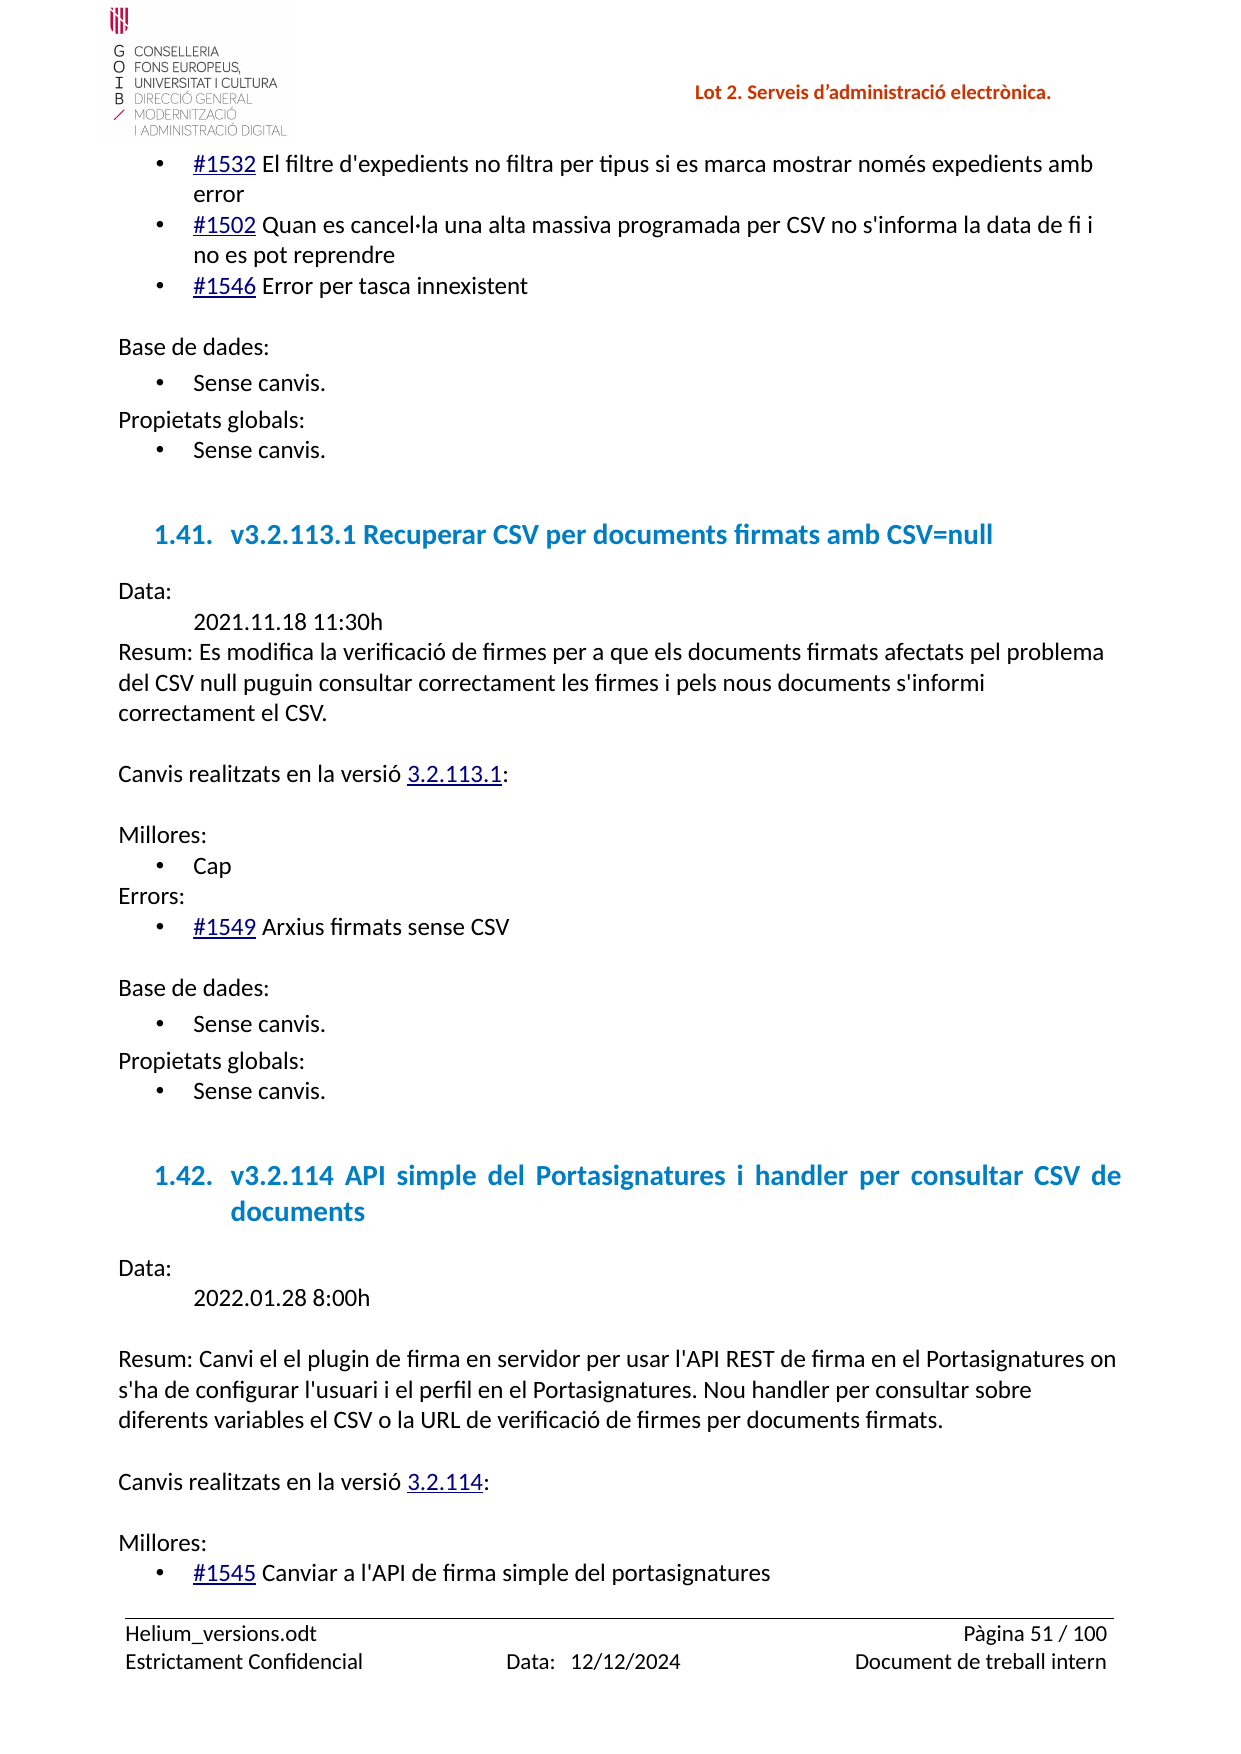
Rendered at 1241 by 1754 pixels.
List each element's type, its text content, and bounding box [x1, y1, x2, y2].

text Millores: [118, 819, 1122, 850]
subtitle v3.2.114 API simple del Portasignatures i handler per consultar CSV de documents [153, 1157, 1122, 1228]
picture [100, 0, 297, 144]
text Base de dades: [118, 972, 1122, 1002]
list Sense canvis. [156, 434, 1122, 465]
text Canvis realitzats en la versió 3.2.114: [118, 1466, 1122, 1496]
list #1546 Error per tasca innexistent [156, 270, 1122, 300]
list #1545 Canviar a l'API de firma simple del portasignatures [156, 1557, 1122, 1588]
text Propietats globals: [118, 1045, 1122, 1075]
list #1502 Quan es cancel·la una alta massiva programada per CSV no s'informa la data de fi i no es pot reprendre [156, 209, 1122, 270]
text 2022.01.28 8:00h [118, 1282, 1122, 1313]
text Data: [118, 1252, 1122, 1282]
text Base de dades: [118, 331, 1122, 361]
list #1532 El filtre d'expedients no filtra per tipus si es marca mostrar només expedients amb error [156, 148, 1122, 209]
subtitle v3.2.113.1 Recuperar CSV per documents firmats amb CSV=null [153, 516, 1122, 552]
text Resum: Canvi el el plugin de firma en servidor per usar l'API REST de firma en el Portasignatures on s'ha de configurar l'usuari i el perfil en el Portasignatures. Nou handler per consultar sobre diferents variables el CSV o la URL de verificació de firmes per documents firmats. [118, 1343, 1122, 1435]
text Propietats globals: [118, 404, 1122, 434]
text Data: [118, 575, 1122, 606]
text 2021.11.18 11:30h [118, 606, 1122, 636]
list Sense canvis. [156, 1075, 1122, 1106]
text Resum: Es modifica la verificació de firmes per a que els documents firmats afectats pel problema del CSV null puguin consultar correctament les firmes i pels nous documents s'informi correctament el CSV. [118, 636, 1122, 728]
list #1549 Arxius firmats sense CSV [156, 911, 1122, 941]
text Canvis realitzats en la versió 3.2.113.1: [118, 758, 1122, 789]
text Errors: [118, 880, 1122, 911]
list Cap [156, 850, 1122, 880]
list Sense canvis. [156, 367, 1122, 398]
text Millores: [118, 1527, 1122, 1557]
list Sense canvis. [156, 1008, 1122, 1039]
